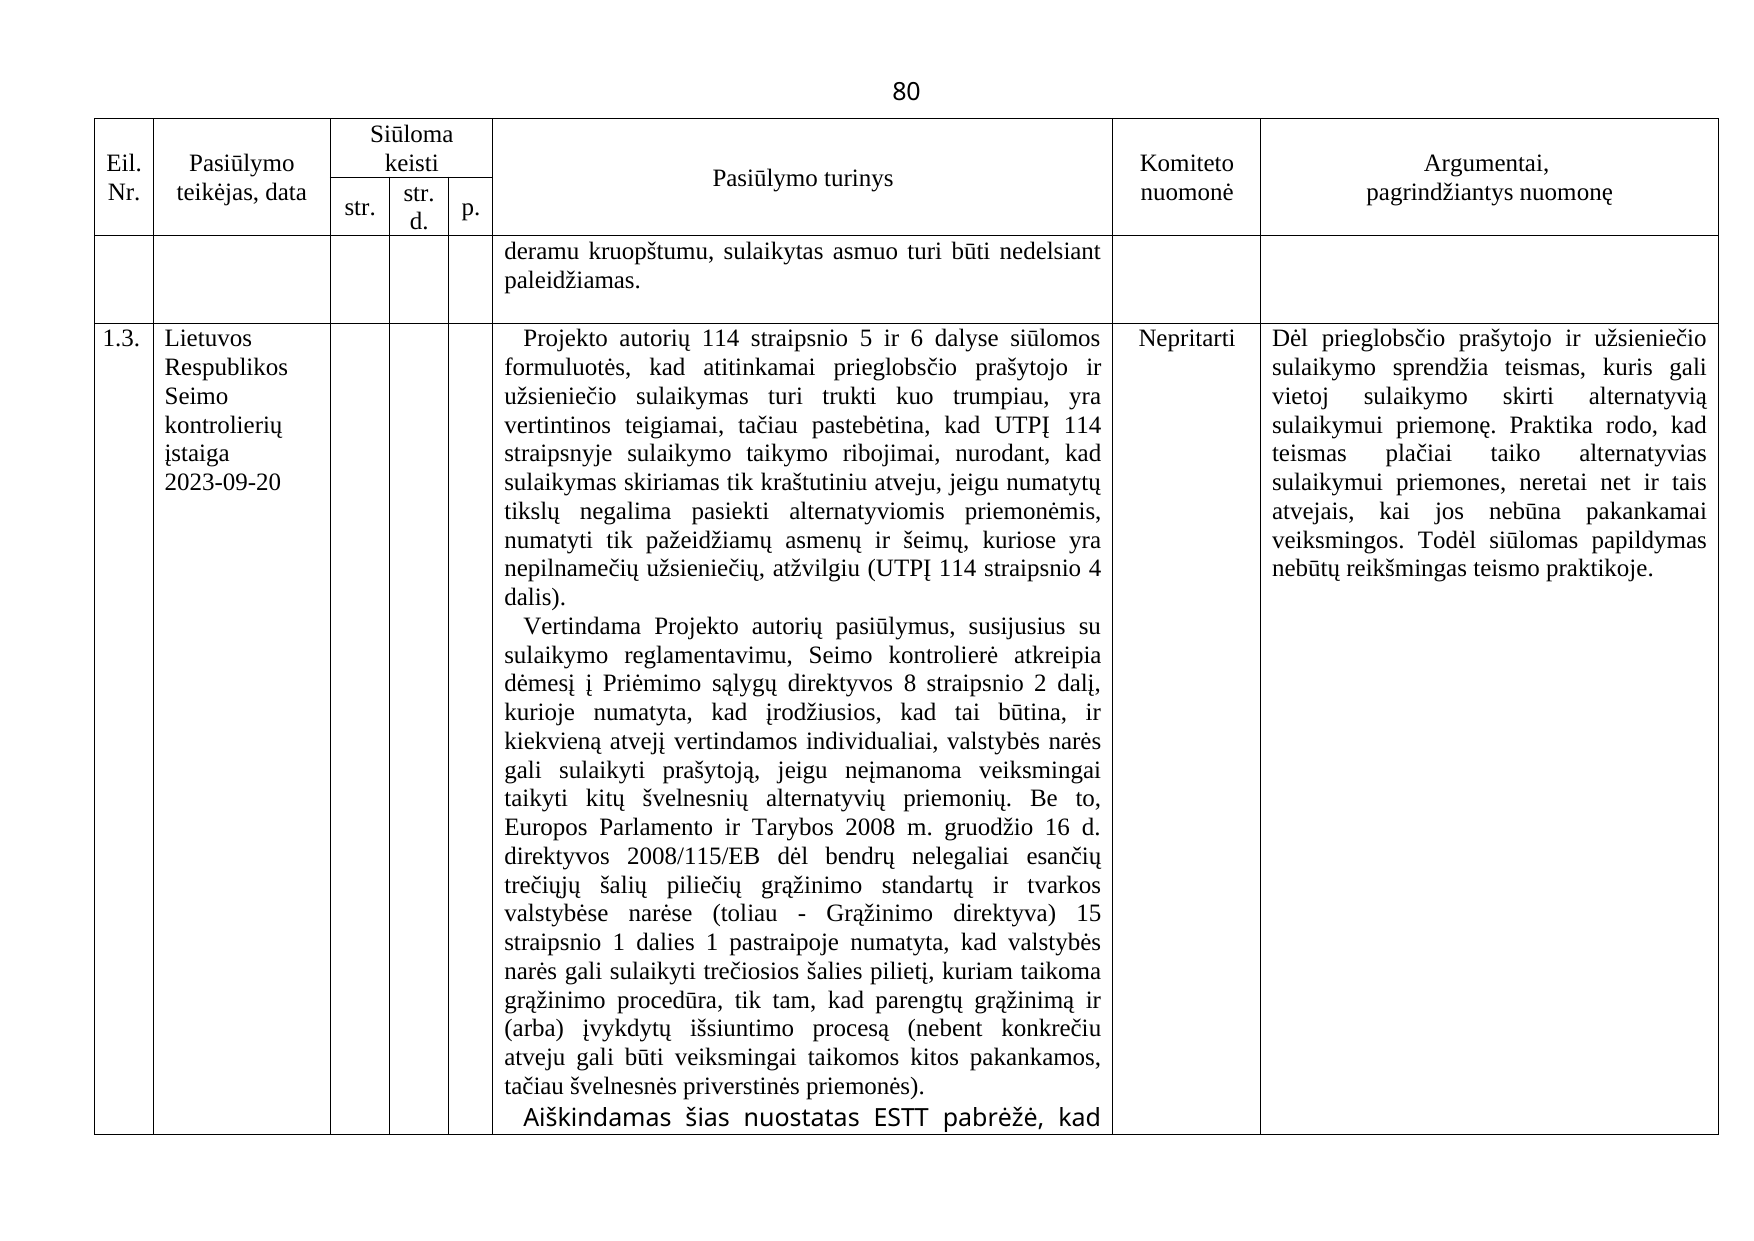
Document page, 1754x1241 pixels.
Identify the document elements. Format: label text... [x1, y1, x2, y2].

table_cell p. [449, 178, 492, 235]
table_header Pasiūlymo teikėjas, data [154, 119, 330, 235]
table_cell Projekto autorių 114 straipsnio 5 ir 6 dalyse siūlomos formuluotės, kad atitinkamai prieglobsčio prašytojo ir užsieniečio sulaikymas turi trukti kuo trumpiau, yra vertintinos teigiamai, tačiau pastebėtina, kad UTPĮ 114 straipsnyje sulaikymo taikymo ribojimai, nurodant, kad sulaikymas skiriamas tik kraštutiniu atveju, jeigu numatytų tikslų negalima pasiekti alternatyviomis priemonėmis, numatyti tik pažeidžiamų asmenų ir šeimų, kuriose yra nepilnamečių užsieniečių, atžvilgiu (UTPĮ 114 straipsnio 4 dalis). Vertindama Projekto autorių pasiūlymus, susijusius su sulaikymo reglamentavimu, Seimo kontrolierė atkreipia dėmesį į Priėmimo sąlygų direktyvos 8 straipsnio 2 dalį, kurioje numatyta, kad įrodžiusios, kad tai būtina, ir kiekvieną atvejį vertindamos individualiai, valstybės narės gali sulaikyti prašytoją, jeigu neįmanoma veiksmingai taikyti kitų švelnesnių alternatyvių priemonių. Be to, Europos Parlamento ir Tarybos 2008 m. gruodžio 16 d. direktyvos 2008/115/EB dėl bendrų nelegaliai esančių trečiųjų šalių piliečių grąžinimo standartų ir tvarkos valstybėse narėse (toliau - Grąžinimo direktyva) 15 straipsnio 1 dalies 1 pastraipoje numatyta, kad valstybės narės gali sulaikyti trečiosios šalies pilietį, kuriam taikoma grąžinimo procedūra, tik tam, kad parengtų grąžinimą ir (arba) įvykdytų išsiuntimo procesą (nebent konkrečiu atveju gali būti veiksmingai taikomos kitos pakankamos, tačiau švelnesnės priverstinės priemonės). Aiškindamas šias nuostatas ESTT pabrėžė, kad [493, 324, 1112, 1134]
table_header Pasiūlymo turinys [493, 119, 1112, 235]
table_header Komiteto nuomonė [1113, 119, 1260, 235]
table_cell str. [331, 178, 389, 235]
table_cell [449, 324, 492, 1134]
table_cell 1.3. [95, 324, 153, 1134]
table_header Eil. Nr. [95, 119, 153, 235]
table_cell [390, 236, 448, 322]
table_cell [1113, 236, 1260, 322]
table_cell [95, 236, 153, 322]
table_cell deramu kruopštumu, sulaikytas asmuo turi būti nedelsiant paleidžiamas. [493, 236, 1112, 322]
table_cell [1261, 236, 1718, 322]
table_cell Dėl prieglobsčio prašytojo ir užsieniečio sulaikymo sprendžia teismas, kuris gali vietoj sulaikymo skirti alternatyvią sulaikymui priemonę. Praktika rodo, kad teismas plačiai taiko alternatyvias sulaikymui priemones, neretai net ir tais atvejais, kai jos nebūna pakankamai veiksmingos. Todėl siūlomas papildymas nebūtų reikšmingas teismo praktikoje. [1261, 324, 1718, 1134]
table_cell [449, 236, 492, 322]
table_header Argumentai, pagrindžiantys nuomonę [1261, 119, 1718, 235]
table_cell [154, 236, 330, 322]
table_cell Nepritarti [1113, 324, 1260, 1134]
table_cell [390, 324, 448, 1134]
table_cell str. d. [390, 178, 448, 235]
table_cell [331, 236, 389, 322]
table_cell Lietuvos Respublikos Seimo kontrolierių įstaiga 2023-09-20 [154, 324, 330, 1134]
table_cell [331, 324, 389, 1134]
table_header Siūloma keisti [331, 119, 492, 177]
